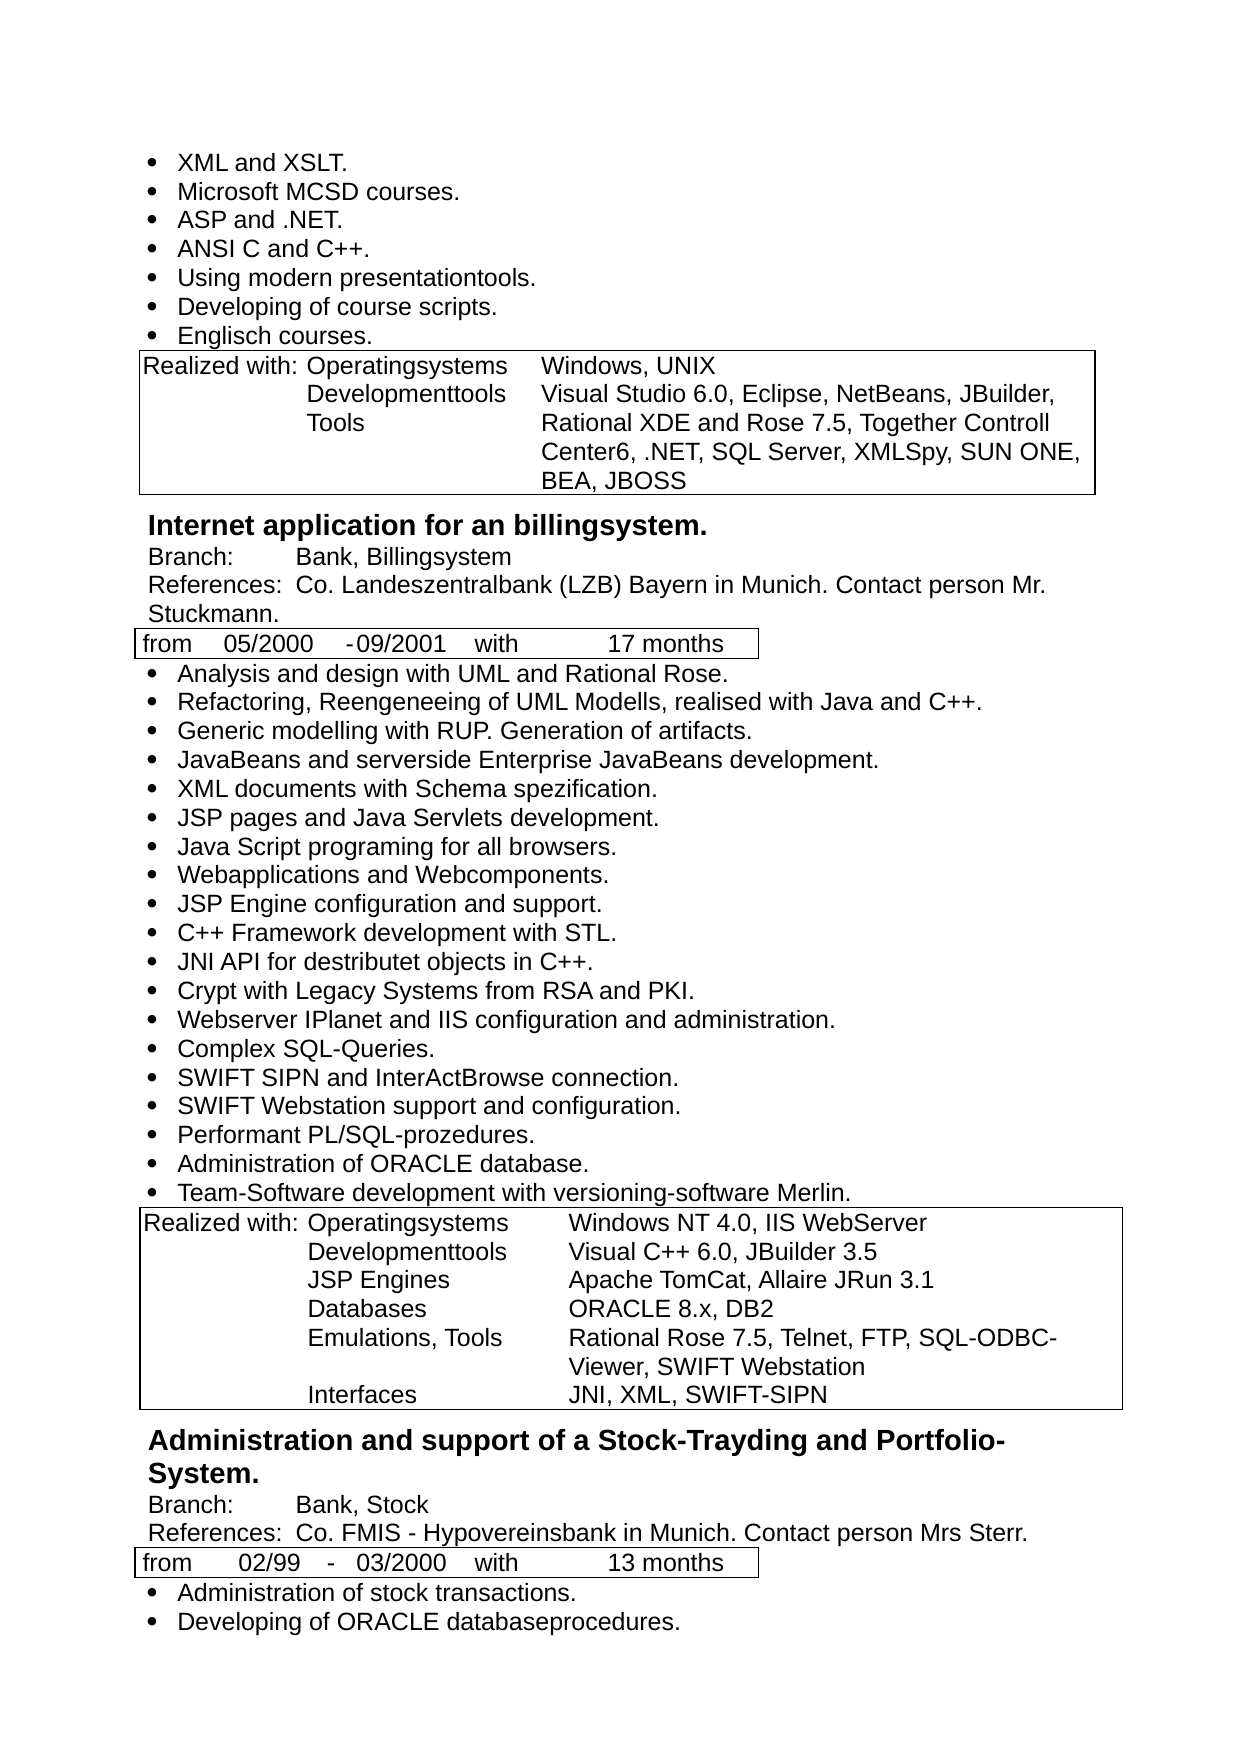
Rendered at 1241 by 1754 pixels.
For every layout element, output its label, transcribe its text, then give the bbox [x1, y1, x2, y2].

table_cell Interfaces [304, 1380, 565, 1409]
table_cell Emulations, Tools [304, 1323, 565, 1380]
table_cell [141, 1265, 304, 1294]
text Branch: Bank, Stock [148, 1490, 1104, 1518]
table_cell [141, 1294, 304, 1323]
table_header 09/2001 [349, 629, 467, 657]
table_header Operatingsystems [304, 1208, 565, 1237]
table_header from [136, 1548, 231, 1577]
table_cell [141, 1237, 304, 1265]
table_cell Developmenttools Tools [303, 379, 538, 494]
list Microsoft MCSD courses. [148, 176, 1104, 205]
table_cell Visual Studio 6.0, Eclipse, NetBeans, JBuilder, Rational XDE and Rose 7.5, Together Controll Center6, .NET, SQL Server, XMLSpy, SUN ONE, BEA, JBOSS [538, 379, 1094, 494]
subtitle Internet application for an billingsystem. [148, 508, 1104, 541]
list Developing of course scripts. [148, 292, 1104, 321]
list JNI API for destributet objects in C++. [148, 947, 1104, 976]
table_header - [319, 1548, 349, 1577]
table_header Operatingsystems [303, 351, 538, 379]
list Java Script programing for all browsers. [148, 832, 1104, 861]
table_header Windows, UNIX [538, 351, 1094, 379]
table_cell Developmenttools [304, 1237, 565, 1265]
list Complex SQL-Queries. [148, 1034, 1104, 1062]
table_cell ORACLE 8.x, DB2 [565, 1294, 1122, 1323]
table_cell [140, 379, 303, 494]
table_header Realized with: [140, 351, 303, 379]
list Analysis and design with UML and Rational Rose. [148, 658, 1104, 687]
table_cell JNI, XML, SWIFT-SIPN [565, 1380, 1122, 1409]
list SWIFT SIPN and InterActBrowse connection. [148, 1062, 1104, 1091]
table_cell Apache TomCat, Allaire JRun 3.1 [565, 1265, 1122, 1294]
text References: Co. Landeszentralbank (LZB) Bayern in Munich. Contact person Mr. Stuckmann. [148, 570, 1104, 628]
list Refactoring, Reengeneeing of UML Modells, realised with Java and C++. [148, 687, 1104, 716]
list Webapplications and Webcomponents. [148, 861, 1104, 889]
list JSP pages and Java Servlets development. [148, 803, 1104, 832]
text Branch: Bank, Billingsystem [148, 541, 1104, 570]
subtitle Administration and support of a Stock-Trayding and Portfolio-System. [148, 1423, 1104, 1490]
list JavaBeans and serverside Enterprise JavaBeans development. [148, 745, 1104, 774]
list SWIFT Webstation support and configuration. [148, 1091, 1104, 1120]
list Using modern presentationtools. [148, 263, 1104, 292]
table_header 03/2000 [349, 1548, 467, 1577]
list XML and XSLT. [148, 148, 1104, 176]
table_header Realized with: [141, 1208, 304, 1237]
list Administration of stock transactions. [148, 1578, 1104, 1607]
list Webserver IPlanet and IIS configuration and administration. [148, 1005, 1104, 1034]
list Performant PL/SQL-prozedures. [148, 1120, 1104, 1149]
table_header - [338, 629, 349, 657]
list XML documents with Schema spezification. [148, 774, 1104, 803]
list Generic modelling with RUP. Generation of artifacts. [148, 716, 1104, 745]
list JSP Engine configuration and support. [148, 889, 1104, 918]
list C++ Framework development with STL. [148, 918, 1104, 947]
list ANSI C and C++. [148, 234, 1104, 263]
list Englisch courses. [148, 321, 1104, 349]
table_cell JSP Engines [304, 1265, 565, 1294]
table_cell Databases [304, 1294, 565, 1323]
table_header 02/99 [231, 1548, 319, 1577]
table_header with [467, 629, 600, 657]
text References: Co. FMIS - Hypovereinsbank in Munich. Contact person Mrs Sterr. [148, 1518, 1104, 1547]
table_cell Visual C++ 6.0, JBuilder 3.5 [565, 1237, 1122, 1265]
table_header from [136, 629, 216, 657]
table_cell [141, 1380, 304, 1409]
table_header 05/2000 [216, 629, 338, 657]
table_cell Rational Rose 7.5, Telnet, FTP, SQL-ODBC-Viewer, SWIFT Webstation [565, 1323, 1122, 1380]
table_header 13 months [600, 1548, 758, 1577]
table_header Windows NT 4.0, IIS WebServer [565, 1208, 1122, 1237]
table_cell [141, 1323, 304, 1380]
table_header 17 months [600, 629, 758, 657]
list Team-Software development with versioning-software Merlin. [148, 1178, 1104, 1207]
list Developing of ORACLE databaseprocedures. [148, 1607, 1104, 1636]
table_header with [467, 1548, 600, 1577]
list Administration of ORACLE database. [148, 1149, 1104, 1178]
list ASP and .NET. [148, 205, 1104, 234]
list Crypt with Legacy Systems from RSA and PKI. [148, 976, 1104, 1005]
